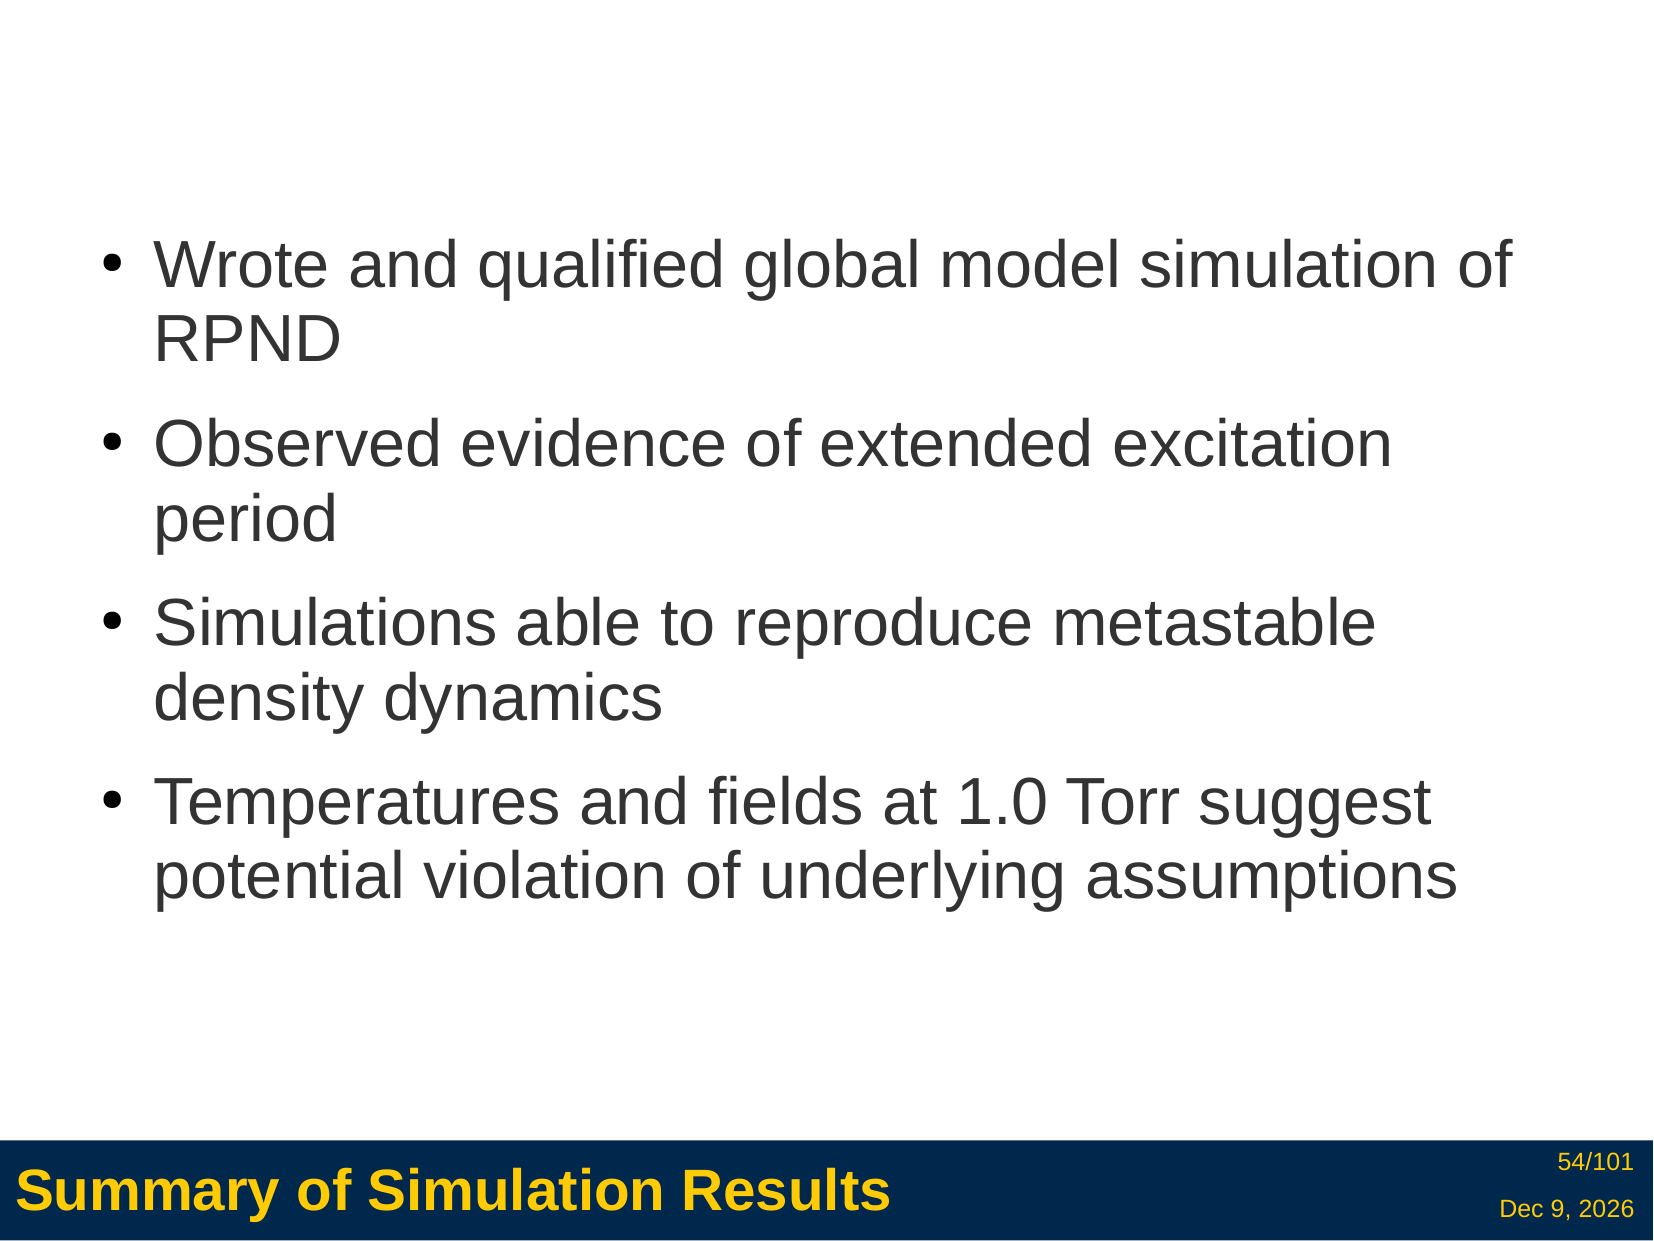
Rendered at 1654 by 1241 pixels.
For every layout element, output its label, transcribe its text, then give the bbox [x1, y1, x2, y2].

list Wrote and qualified global model simulation of RPND Observed evidence of extended excitation period Simulations able to reproduce metastable density dynamics Temperatures and fields at 1.0 Torr suggest potential violation of underlying assumptions [82, 75, 1571, 1066]
title Summary of Simulation Results [14, 1140, 1380, 1241]
